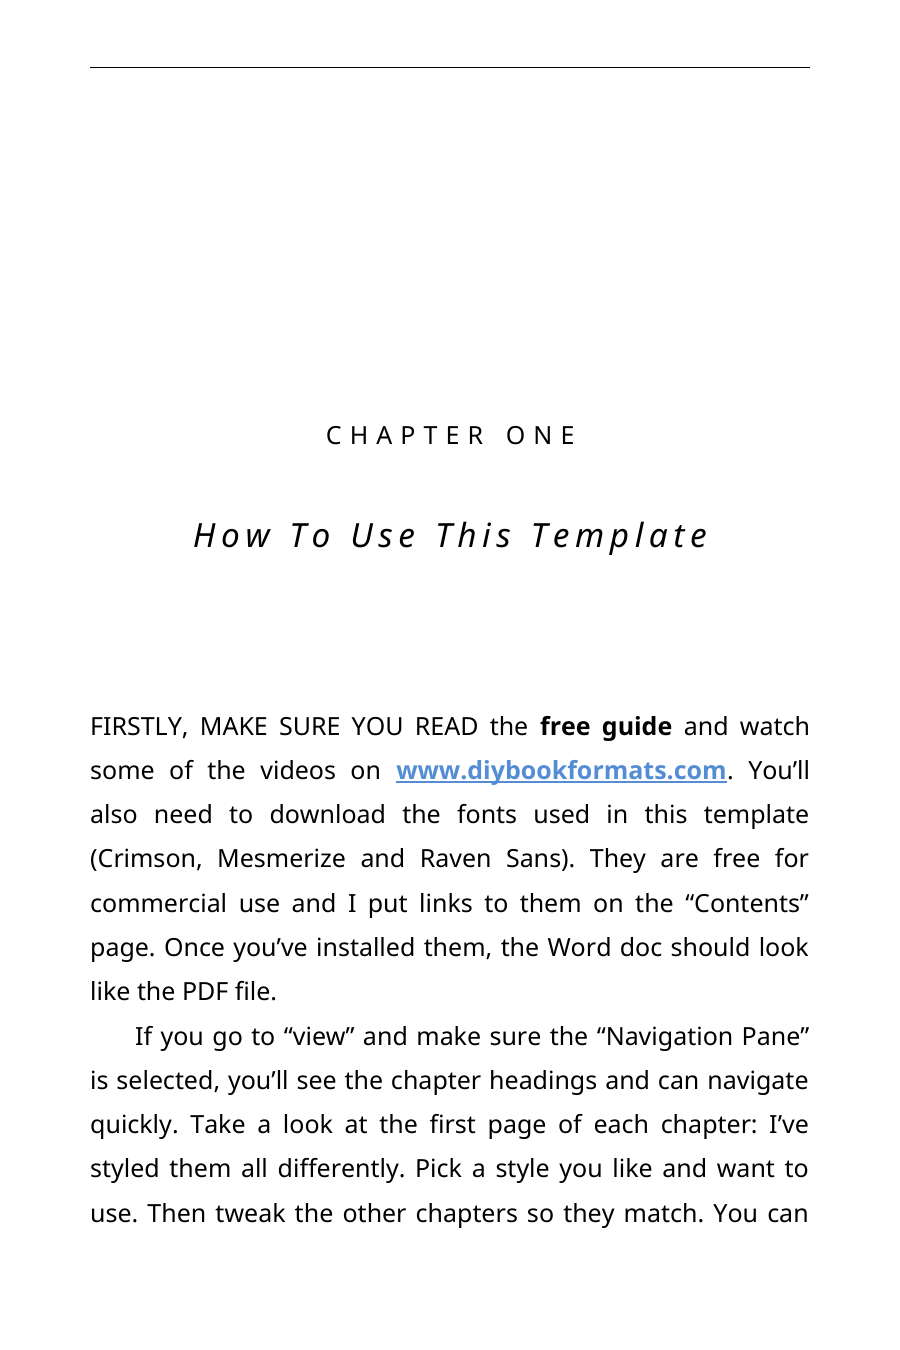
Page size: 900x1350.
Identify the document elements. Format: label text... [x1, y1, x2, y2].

subtitle CHAPTER ONE [90, 417, 810, 452]
text FIRSTLY, MAKE SURE YOU READ the free guide and watch some of the videos on www.diybookformats.com. You’ll also need to download the fonts used in this template (Crimson, Mesmerize and Raven Sans). They are free for commercial use and I put links to them on the “Contents” page. Once you’ve installed them, the Word doc should look like the PDF file. [90, 708, 810, 1008]
text If you go to “view” and make sure the “Navigation Pane” is selected, you’ll see the chapter headings and can navigate quickly. Take a look at the first page of each chapter: I’ve styled them all differently. Pick a style you like and want to use. Then tweak the other chapters so they match. You can [90, 1018, 810, 1229]
text How To Use This Template [90, 512, 810, 557]
